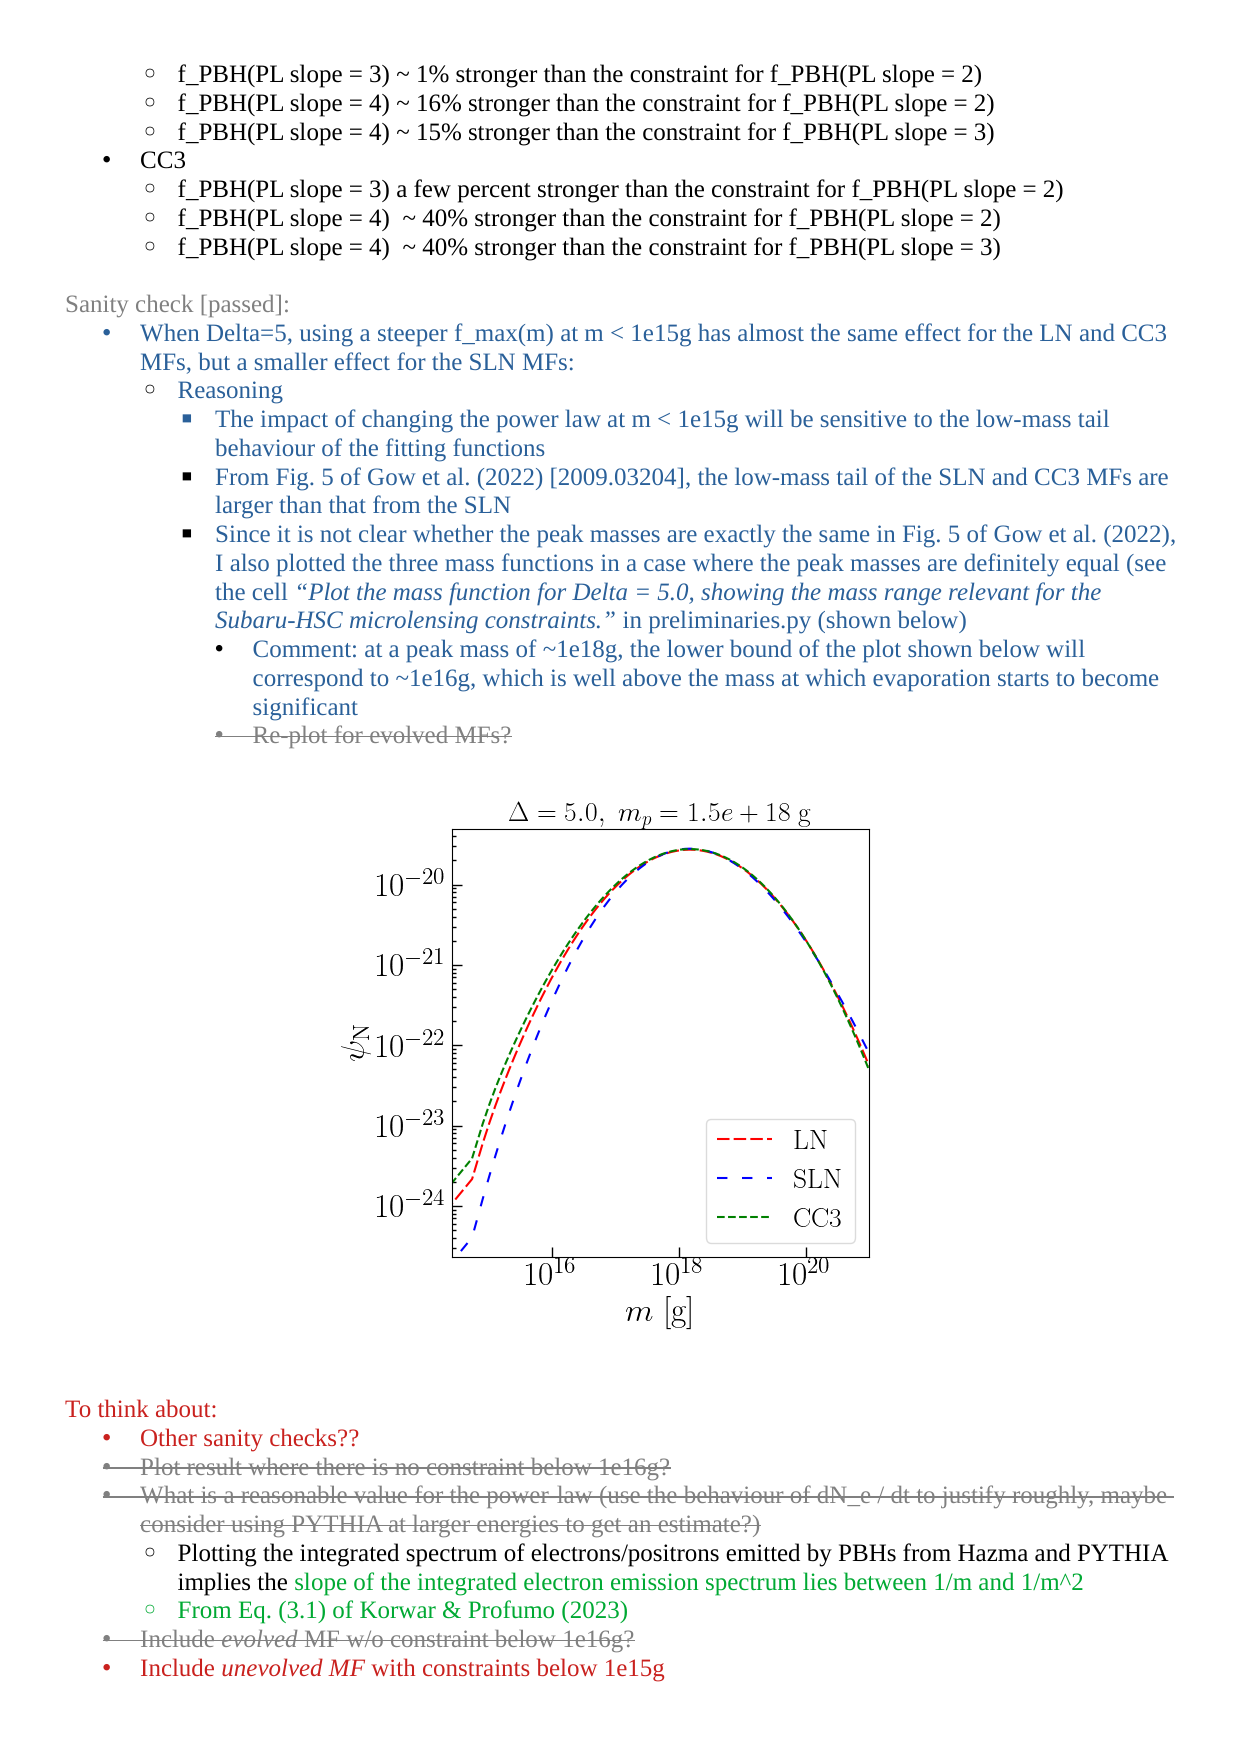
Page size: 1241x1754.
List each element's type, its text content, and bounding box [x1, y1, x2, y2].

list Reasoning [140, 375, 1181, 404]
list Other sanity checks?? [102, 1423, 1181, 1452]
list Include evolved MF w/o constraint below 1e16g? [102, 1624, 1181, 1653]
list f_PBH(PL slope = 4) ~ 40% stronger than the constraint for f_PBH(PL slope = 2) [140, 203, 1181, 232]
list f_PBH(PL slope = 3) a few percent stronger than the constraint for f_PBH(PL slope = 2) [140, 174, 1181, 203]
list From Eq. (3.1) of Korwar & Profumo (2023) [140, 1596, 1181, 1624]
list CC3 [102, 145, 1181, 174]
list Re-plot for evolved MFs? [215, 720, 1181, 749]
text Sanity check [passed]: [65, 289, 1181, 318]
list f_PBH(PL slope = 3) ~ 1% stronger than the constraint for f_PBH(PL slope = 2) [140, 59, 1181, 88]
list Plot result where there is no constraint below 1e16g? [102, 1452, 1181, 1481]
list f_PBH(PL slope = 4) ~ 40% stronger than the constraint for f_PBH(PL slope = 3) [140, 232, 1181, 260]
picture [305, 766, 905, 1366]
list f_PBH(PL slope = 4) ~ 15% stronger than the constraint for f_PBH(PL slope = 3) [140, 117, 1181, 145]
list Since it is not clear whether the peak masses are exactly the same in Fig. 5 of Gow et al. (2022), I also plotted the three mass functions in a case where the peak masses are definitely equal (see the cell “Plot the mass function for Delta = 5.0, showing the mass range relevant for the Subaru-HSC microlensing constraints.” in preliminaries.py (shown below) [177, 519, 1181, 634]
list Plotting the integrated spectrum of electrons/positrons emitted by PBHs from Hazma and PYTHIA implies the slope of the integrated electron emission spectrum lies between 1/m and 1/m^2 [140, 1538, 1181, 1596]
text To think about: [65, 1394, 1181, 1423]
list When Delta=5, using a steeper f_max(m) at m < 1e15g has almost the same effect for the LN and CC3 MFs, but a smaller effect for the SLN MFs: [102, 318, 1181, 375]
list f_PBH(PL slope = 4) ~ 16% stronger than the constraint for f_PBH(PL slope = 2) [140, 88, 1181, 117]
list Include unevolved MF with constraints below 1e15g [102, 1653, 1181, 1682]
list From Fig. 5 of Gow et al. (2022) [2009.03204], the low-mass tail of the SLN and CC3 MFs are larger than that from the SLN [177, 462, 1181, 519]
list The impact of changing the power law at m < 1e15g will be sensitive to the low-mass tail behaviour of the fitting functions [177, 404, 1181, 462]
list Comment: at a peak mass of ~1e18g, the lower bound of the plot shown below will correspond to ~1e16g, which is well above the mass at which evaporation starts to become significant [215, 634, 1181, 720]
list What is a reasonable value for the power-law (use the behaviour of dN_e / dt to justify roughly, maybe consider using PYTHIA at larger energies to get an estimate?) [102, 1481, 1181, 1538]
